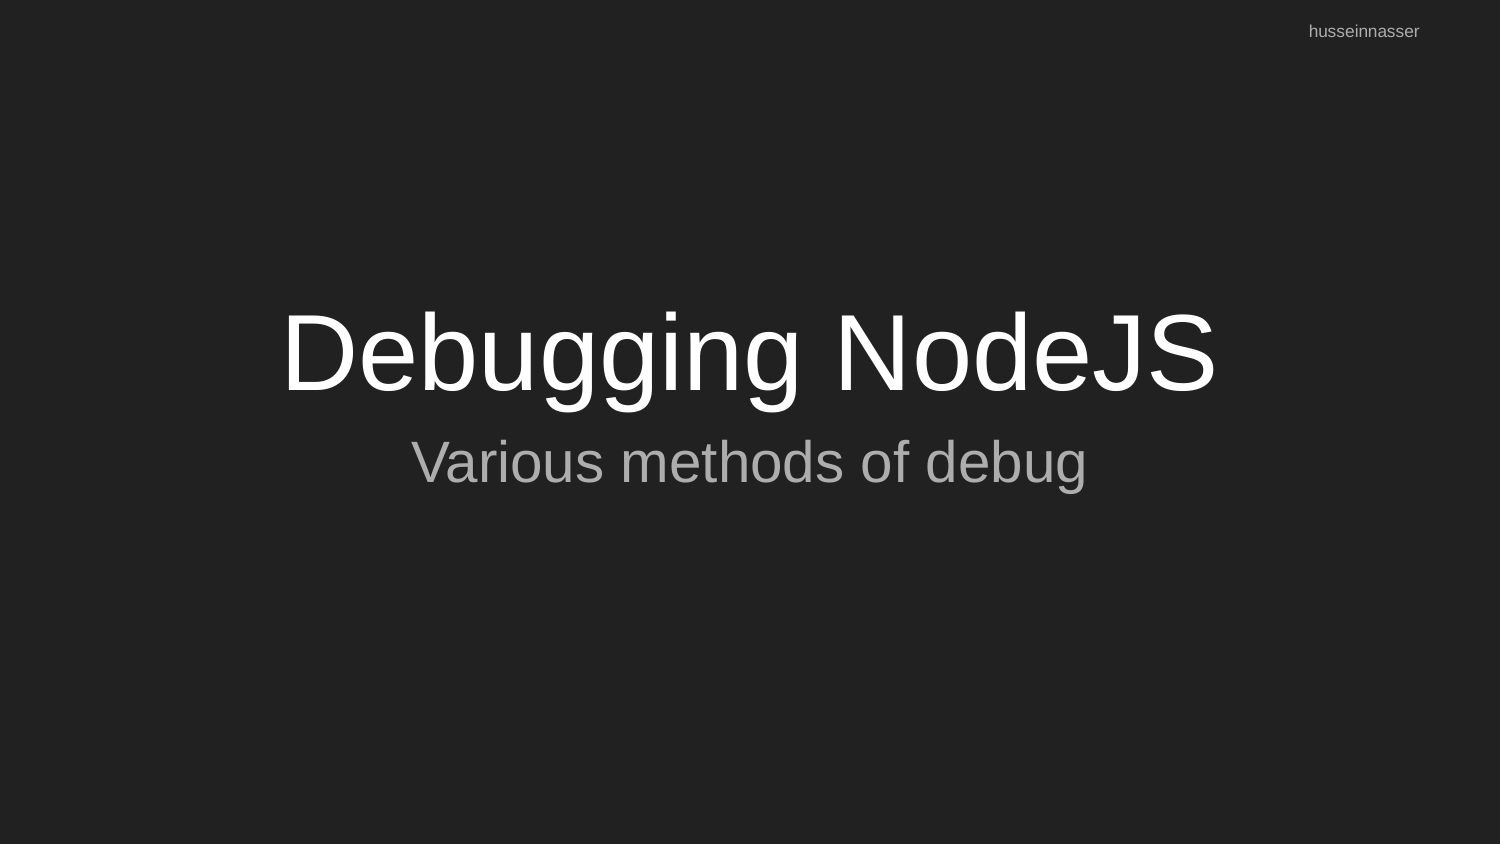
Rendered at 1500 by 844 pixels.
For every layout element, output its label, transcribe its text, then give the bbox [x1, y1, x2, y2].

subtitle husseinnasser [1236, 11, 1492, 53]
title Debugging NodeJS [51, 90, 1449, 409]
subtitle Various methods of debug [51, 409, 1449, 540]
